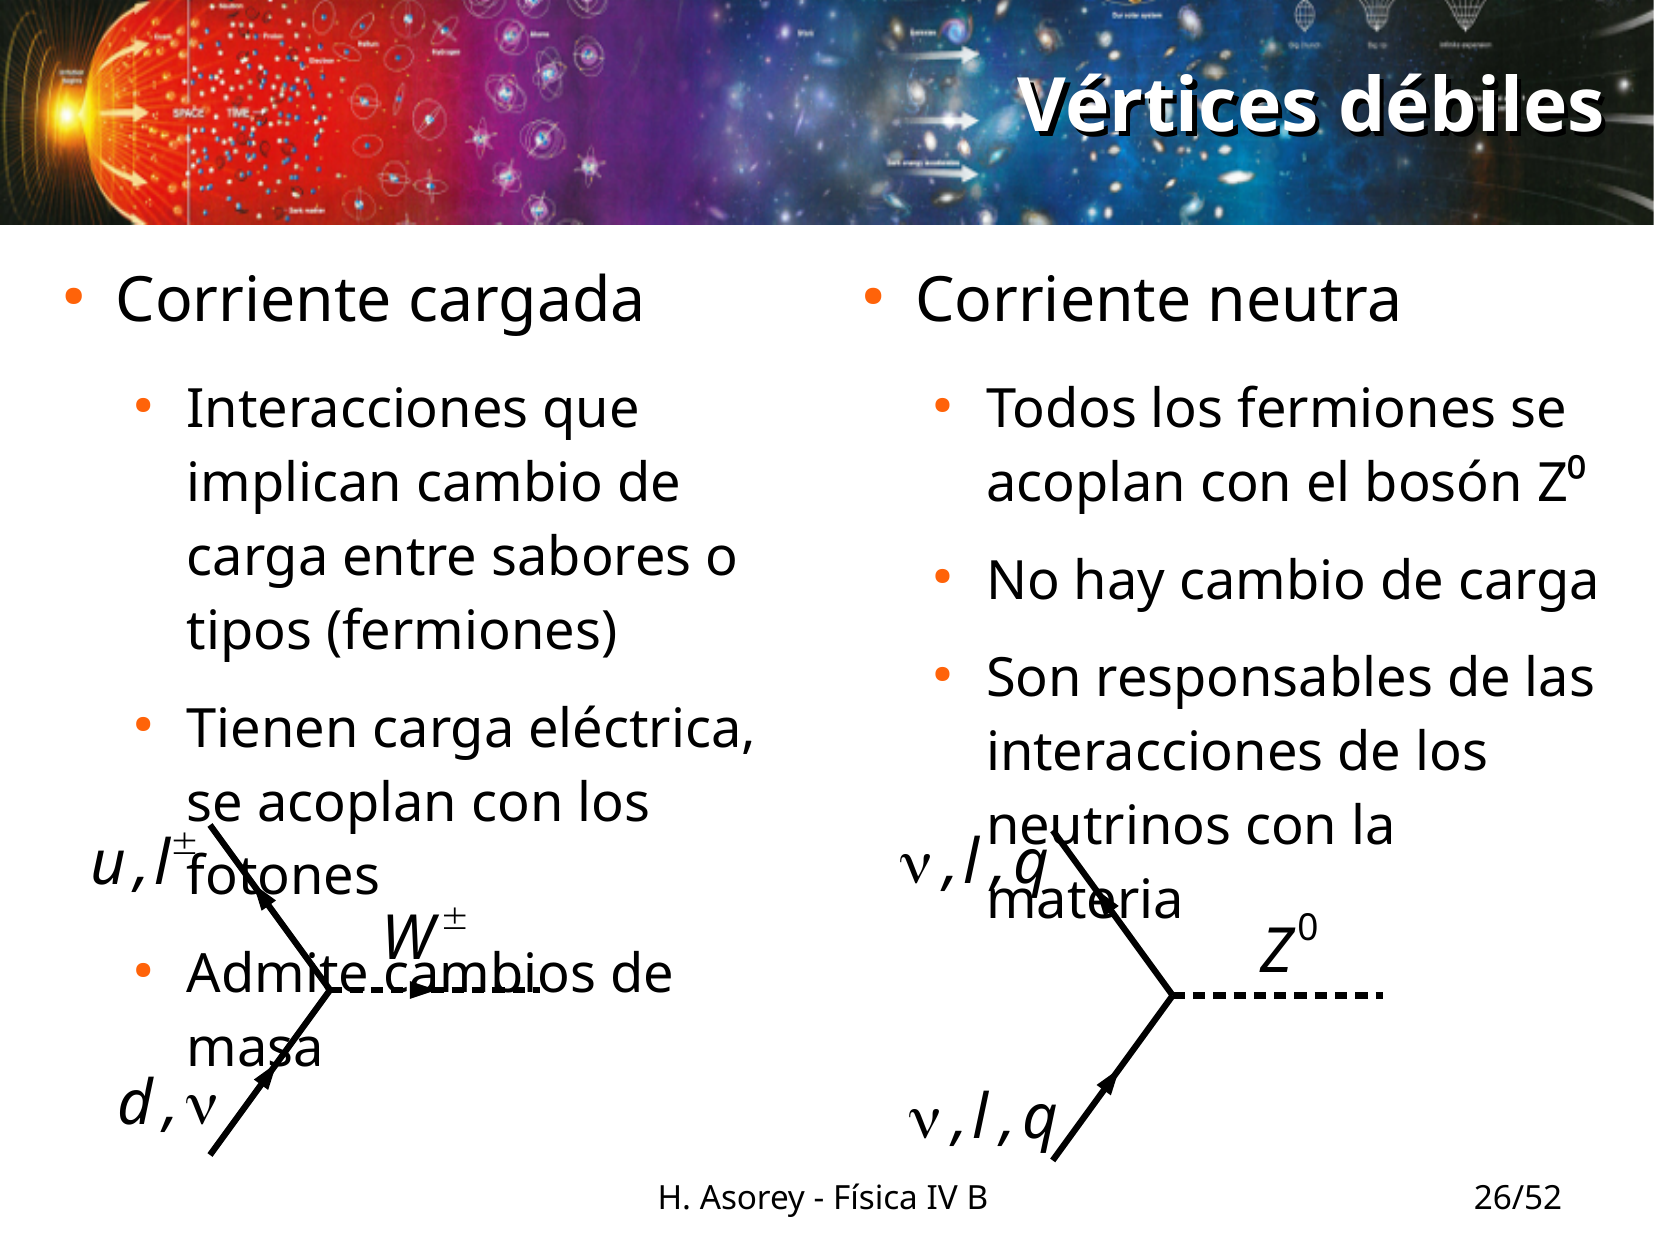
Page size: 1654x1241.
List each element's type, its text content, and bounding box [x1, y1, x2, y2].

list Corriente cargada Interacciones que implican cambio de carga entre sabores o tipos (fermiones) Tienen carga eléctrica, se acoplan con los fotones Admite cambios de masa [45, 255, 807, 1156]
chart [900, 1079, 1062, 1156]
title Vértices débiles [45, 15, 1606, 191]
list Corriente neutra Todos los fermiones se acoplan con el bosón Z⁰ No hay cambio de carga Son responsables de las interacciones de los neutrinos con la materia [844, 255, 1606, 1156]
chart [1247, 904, 1330, 988]
chart [84, 825, 211, 901]
chart [374, 900, 481, 976]
chart [109, 1065, 226, 1141]
picture [0, 0, 1654, 225]
chart [891, 824, 1053, 901]
